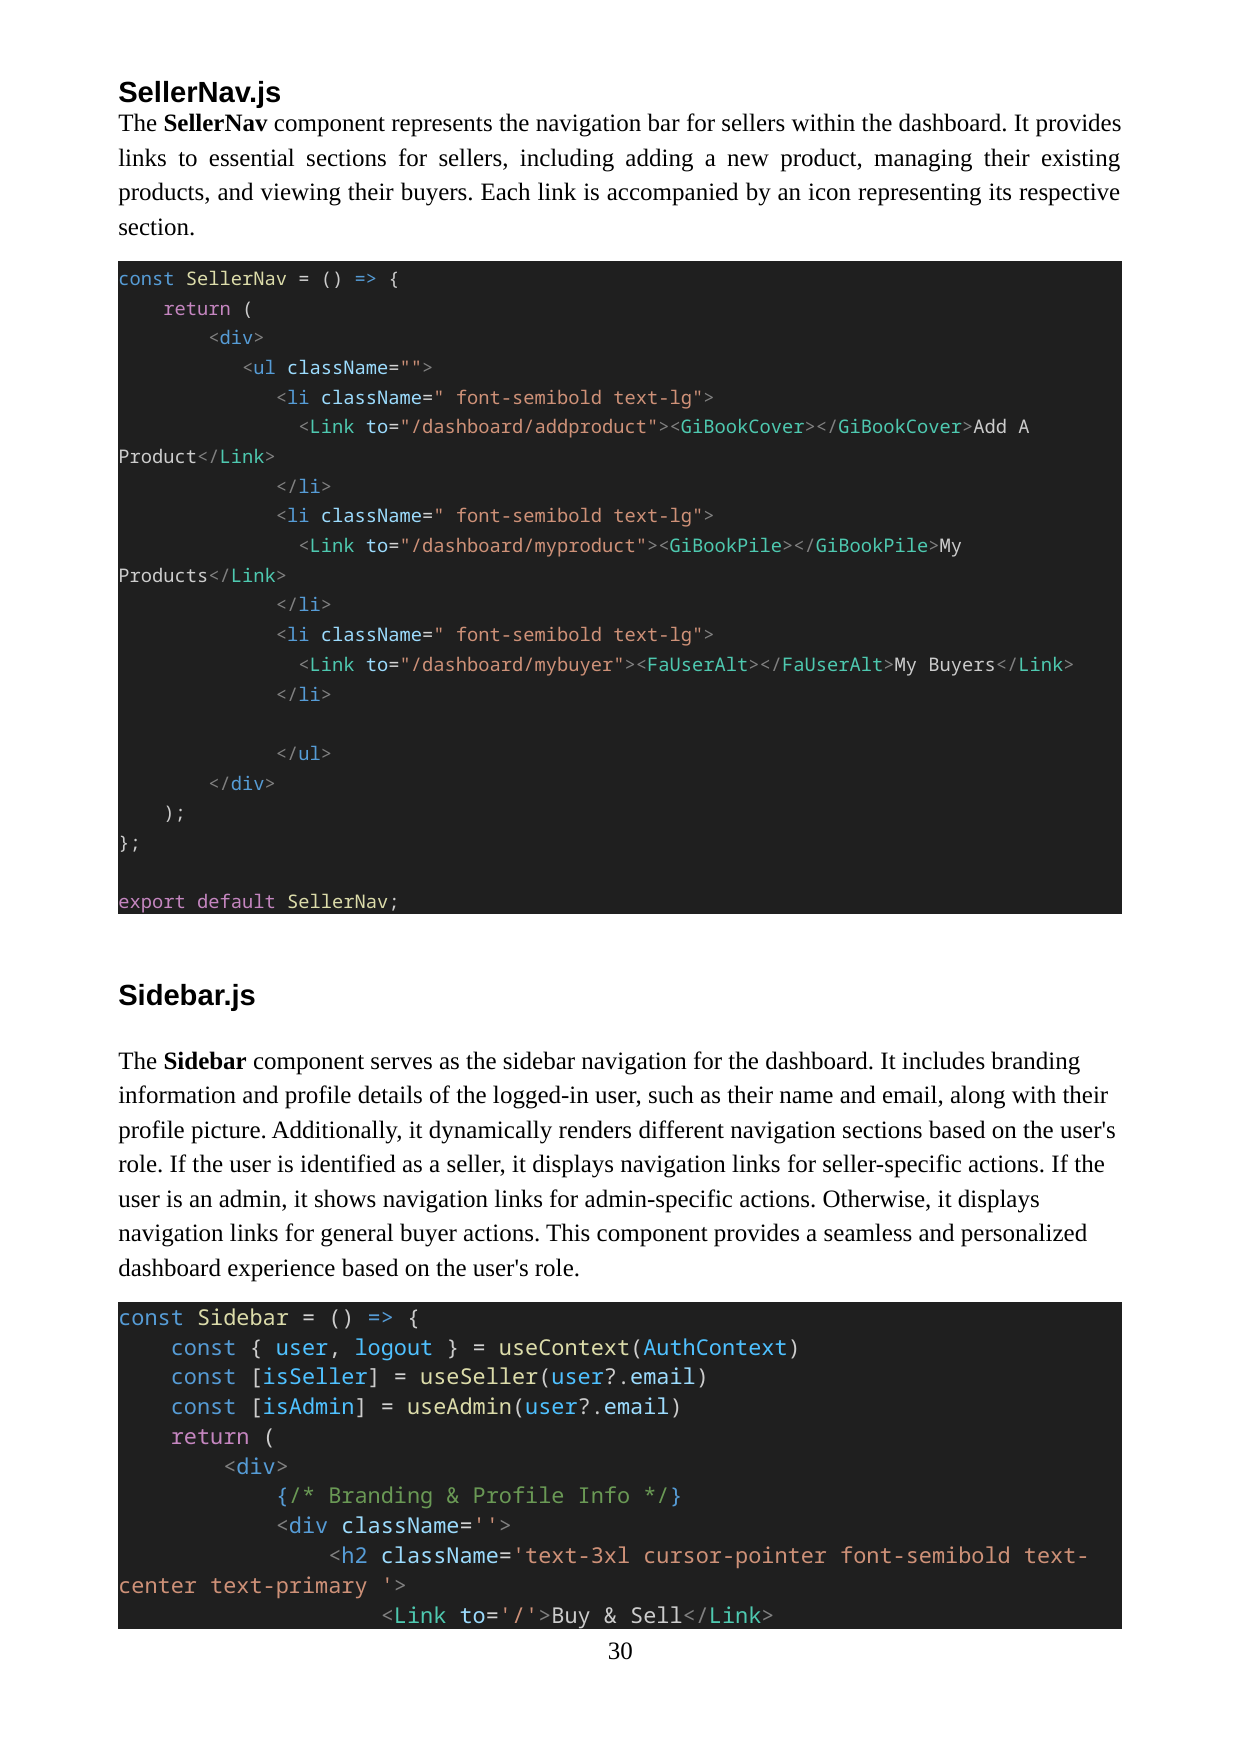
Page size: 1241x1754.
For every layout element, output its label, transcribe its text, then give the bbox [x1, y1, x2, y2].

text return ( [118, 291, 1122, 320]
subtitle SellerNav.js [118, 75, 1122, 108]
text <li className=" font-semibold text-lg"> [118, 617, 1122, 647]
text <li className=" font-semibold text-lg"> [118, 380, 1122, 409]
text <Link to="/dashboard/addproduct"><GiBookCover></GiBookCover>Add A Product</Link> [118, 409, 1122, 469]
text </li> [118, 677, 1122, 706]
text </li> [118, 469, 1122, 498]
text </ul> [118, 736, 1122, 766]
text <Link to="/dashboard/myproduct"><GiBookPile></GiBookPile>My Products</Link> [118, 528, 1122, 588]
text export default SellerNav; [118, 884, 1122, 914]
text const SellerNav = () => { [118, 261, 1122, 291]
text <Link to='/'>Buy & Sell</Link> [118, 1600, 1122, 1629]
text </li> [118, 588, 1122, 617]
text </div> [118, 766, 1122, 795]
text const Sidebar = () => { [118, 1302, 1122, 1332]
text ); [118, 795, 1122, 825]
text const [isSeller] = useSeller(user?.email) [118, 1361, 1122, 1391]
text <div> [118, 320, 1122, 350]
text <Link to="/dashboard/mybuyer"><FaUserAlt></FaUserAlt>My Buyers</Link> [118, 647, 1122, 677]
subtitle Sidebar.js [118, 978, 1122, 1011]
text <li className=" font-semibold text-lg"> [118, 498, 1122, 528]
text return ( [118, 1421, 1122, 1451]
text {/* Branding & Profile Info */} [118, 1481, 1122, 1510]
text <div className=''> [118, 1510, 1122, 1540]
text The Sidebar component serves as the sidebar navigation for the dashboard. It includes branding information and profile details of the logged-in user, such as their name and email, along with their profile picture. Additionally, it dynamically renders different navigation sections based on the user's role. If the user is identified as a seller, it displays navigation links for seller-specific actions. If the user is an admin, it shows navigation links for admin-specific actions. Otherwise, it displays navigation links for general buyer actions. This component provides a seamless and personalized dashboard experience based on the user's role. [118, 1011, 1122, 1281]
text const { user, logout } = useContext(AuthContext) [118, 1332, 1122, 1361]
text }; [118, 825, 1122, 855]
text <h2 className='text-3xl cursor-pointer font-semibold text-center text-primary '> [118, 1540, 1122, 1600]
text const [isAdmin] = useAdmin(user?.email) [118, 1391, 1122, 1421]
text <ul className=""> [118, 350, 1122, 380]
text The SellerNav component represents the navigation bar for sellers within the dashboard. It provides links to essential sections for sellers, including adding a new product, managing their existing products, and viewing their buyers. Each link is accompanied by an icon representing its respective section. [118, 108, 1122, 241]
text <div> [118, 1451, 1122, 1481]
